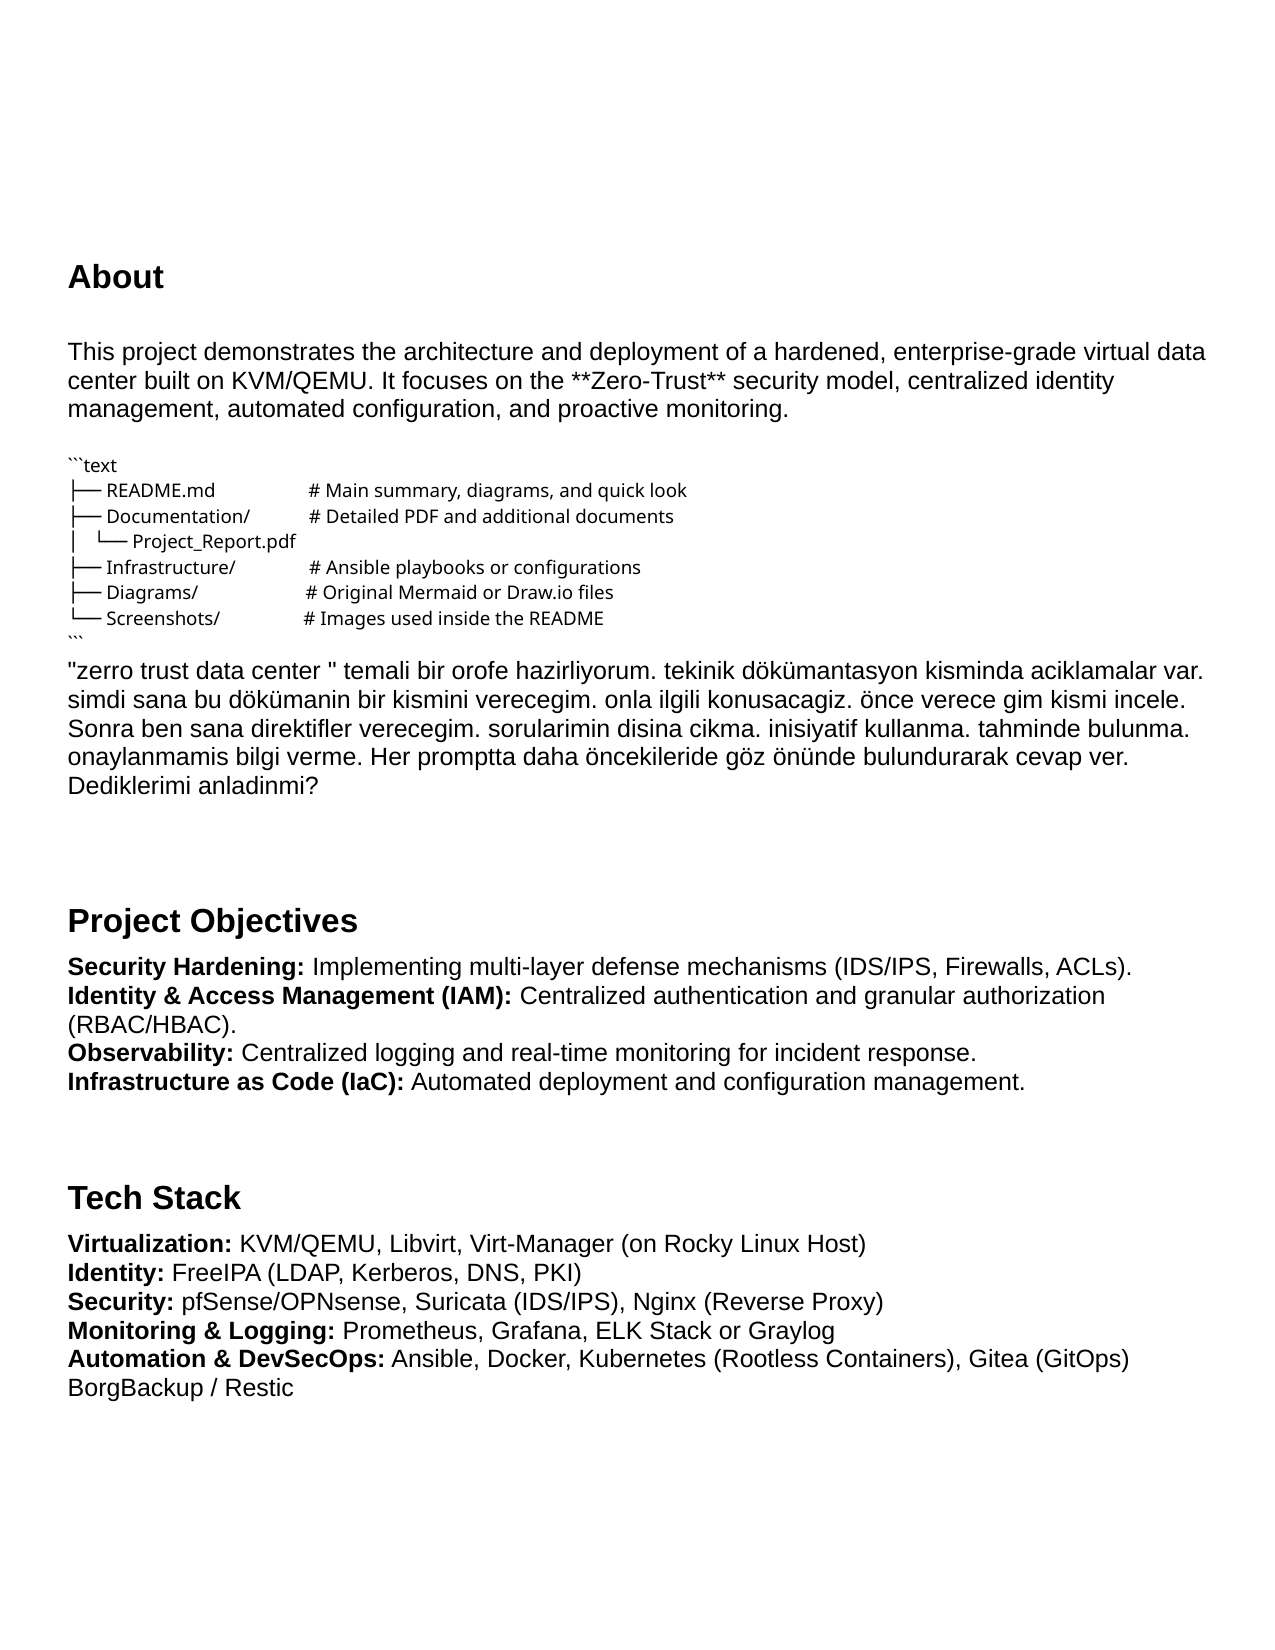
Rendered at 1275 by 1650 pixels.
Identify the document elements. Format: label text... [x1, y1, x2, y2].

subtitle About [67, 257, 1226, 296]
text "zerro trust data center " temali bir orofe hazirliyorum. tekinik dökümantasyon kisminda aciklamalar var. simdi sana bu dökümanin bir kismini verecegim. onla ilgili konusacagiz. önce verece gim kismi incele. Sonra ben sana direktifler verecegim. sorularimin disina cikma. inisiyatif kullanma. tahminde bulunma. onaylanmamis bilgi verme. Her promptta daha öncekileride göz önünde bulundurarak cevap ver. Dediklerimi anladinmi? [67, 656, 1226, 800]
text └── Screenshots/ # Images used inside the README [67, 605, 1226, 631]
subtitle Project Objectives [67, 901, 1226, 940]
text Infrastructure as Code (IaC): Automated deployment and configuration management. [67, 1067, 1226, 1096]
text ```text [67, 452, 1226, 477]
text Identity & Access Management (IAM): Centralized authentication and granular authorization (RBAC/HBAC). [67, 981, 1226, 1038]
text This project demonstrates the architecture and deployment of a hardened, enterprise-grade virtual data center built on KVM/QEMU. It focuses on the **Zero-Trust** security model, centralized identity management, automated configuration, and proactive monitoring. [67, 337, 1226, 423]
text BorgBackup / Restic [67, 1373, 1226, 1402]
text ├── Documentation/ # Detailed PDF and additional documents [67, 503, 1226, 528]
text Security: pfSense/OPNsense, Suricata (IDS/IPS), Nginx (Reverse Proxy) [67, 1287, 1226, 1316]
text Observability: Centralized logging and real-time monitoring for incident response. [67, 1038, 1226, 1067]
text ├── Diagrams/ # Original Mermaid or Draw.io files [67, 579, 1226, 605]
text Virtualization: KVM/QEMU, Libvirt, Virt-Manager (on Rocky Linux Host) [67, 1229, 1226, 1258]
text ``` [67, 631, 1226, 656]
text ├── README.md # Main summary, diagrams, and quick look [67, 477, 1226, 503]
text Automation & DevSecOps: Ansible, Docker, Kubernetes (Rootless Containers), Gitea (GitOps) [67, 1344, 1226, 1373]
text ├── Infrastructure/ # Ansible playbooks or configurations [67, 554, 1226, 579]
text Security Hardening: Implementing multi-layer defense mechanisms (IDS/IPS, Firewalls, ACLs). [67, 952, 1226, 981]
text Identity: FreeIPA (LDAP, Kerberos, DNS, PKI) [67, 1258, 1226, 1287]
text │ └── Project_Report.pdf [67, 528, 1226, 554]
subtitle Tech Stack [67, 1178, 1226, 1217]
text Monitoring & Logging: Prometheus, Grafana, ELK Stack or Graylog [67, 1316, 1226, 1344]
